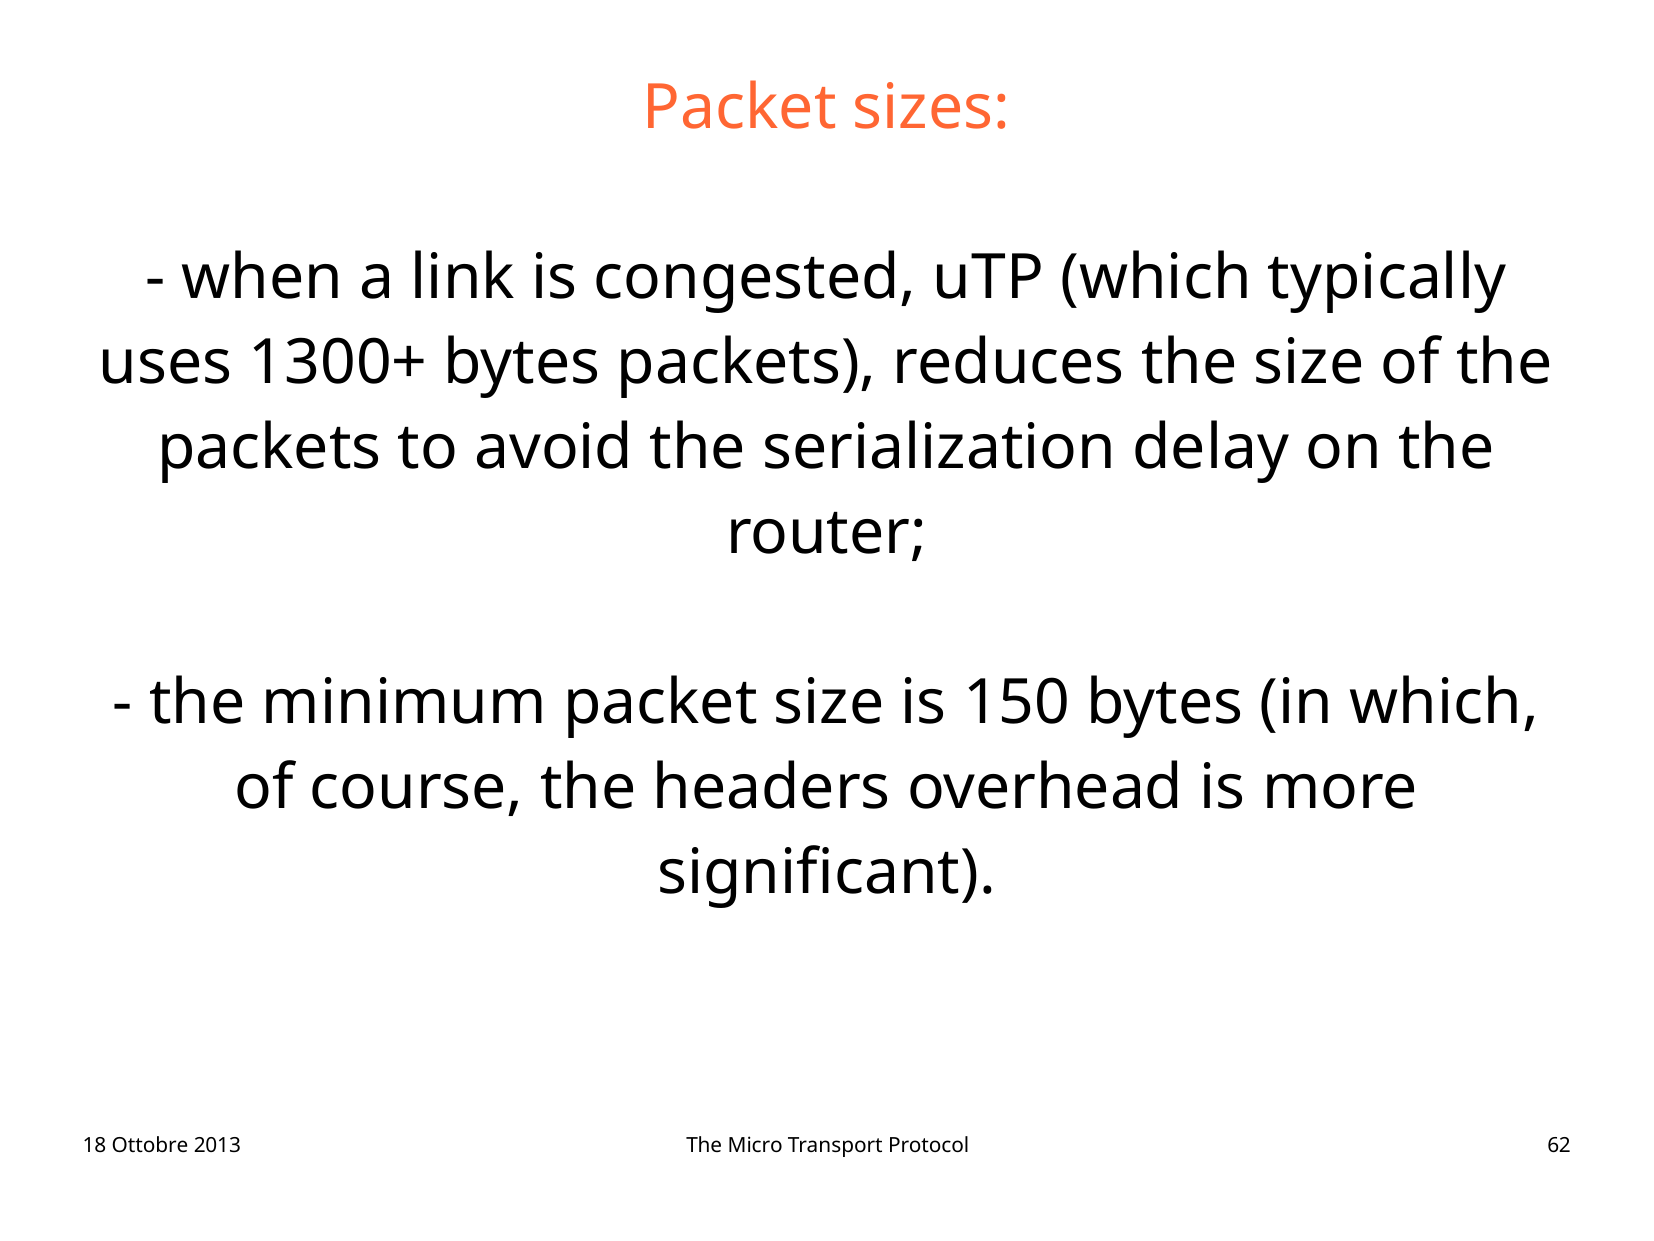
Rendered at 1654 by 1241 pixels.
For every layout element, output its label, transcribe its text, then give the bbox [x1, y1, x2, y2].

subtitle Packet sizes: - when a link is congested, uTP (which typically uses 1300+ bytes packets), reduces the size of the packets to avoid the serialization delay on the router; - the minimum packet size is 150 bytes (in which, of course, the headers overhead is more significant). [82, 49, 1571, 1010]
